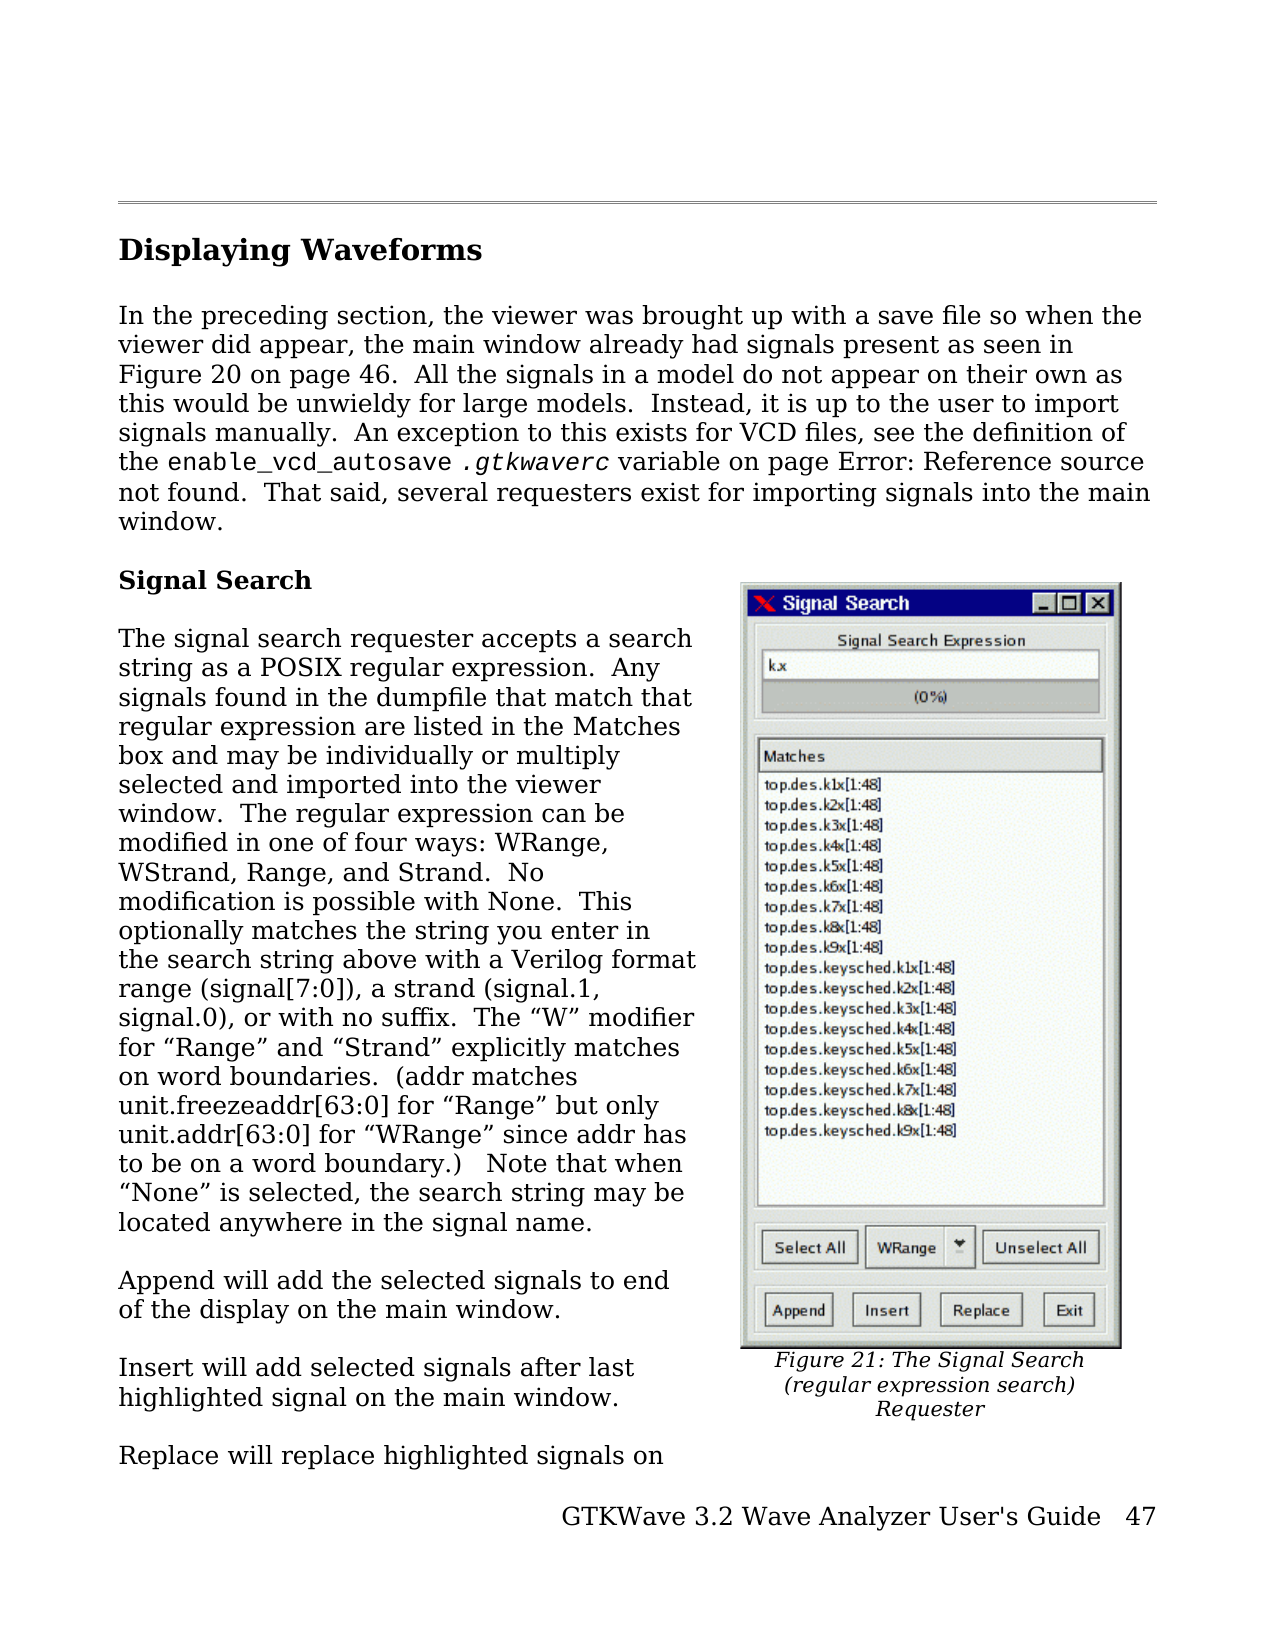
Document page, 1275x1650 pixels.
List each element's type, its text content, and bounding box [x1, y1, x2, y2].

picture [740, 582, 1122, 1349]
text Displaying Waveforms [118, 233, 1157, 267]
text In the preceding section, the viewer was brought up with a save file so when the viewer did appear, the main window already had signals present as seen in Figure 20 on page 45. All the signals in a model do not appear on their own as this would be unwieldy for large models. Instead, it is up to the user to import signals manually. An exception to this exists for VCD files, see the definition of the enable_vcd_autosave .gtkwaverc variable on page . That said, several requesters exist for importing signals into the main window. [118, 302, 1157, 536]
text Replace will replace highlighted signals on [118, 1441, 1157, 1470]
text Insert will add selected signals after last highlighted signal on the main window. [118, 1353, 709, 1412]
text Append will add the selected signals to end of the display on the main window. [118, 1266, 709, 1324]
text The signal search requester accepts a search string as a POSIX regular expression. Any signals found in the dumpfile that match that regular expression are listed in the Matches box and may be individually or multiply selected and imported into the viewer window. The regular expression can be modified in one of four ways: WRange, WStrand, Range, and Strand. No modification is possible with None. This optionally matches the string you enter in the search string above with a Verilog format range (signal[7:0]), a strand (signal.1, signal.0), or with no suffix. The “W” modifier for “Range” and “Strand” explicitly matches on word boundaries. (addr matches unit.freezeaddr[63:0] for “Range” but only unit.addr[63:0] for “WRange” since addr has to be on a word boundary.) Note that when “None” is selected, the search string may be located anywhere in the signal name. [118, 624, 709, 1237]
text Signal Search [118, 566, 1157, 1450]
text Figure 21: The Signal Search (regular expression search) Requester [740, 1349, 1121, 1421]
